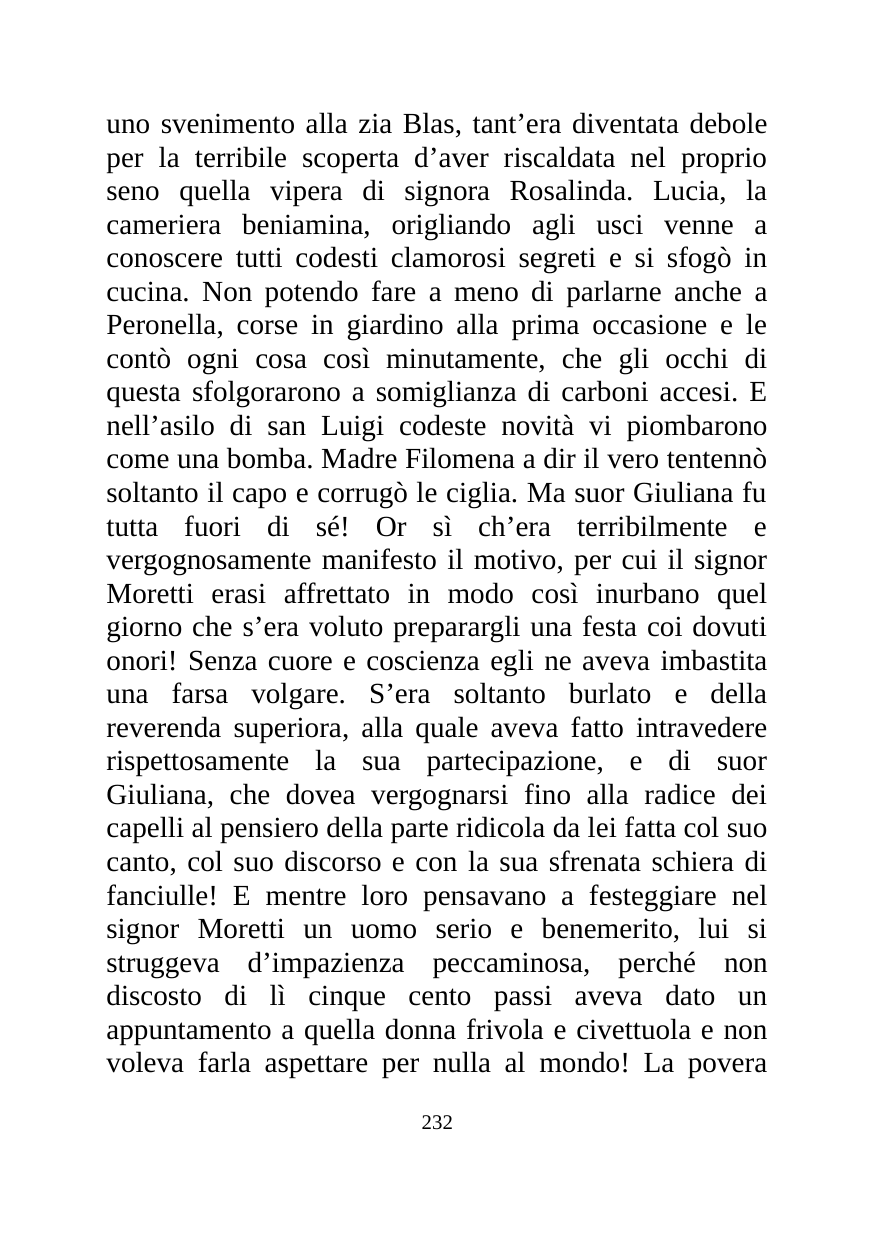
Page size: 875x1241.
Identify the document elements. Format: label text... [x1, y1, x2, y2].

text uno svenimento alla zia Blas, tant’era diventata debole per la terribile scoperta d’aver riscaldata nel proprio seno quella vipera di signora Rosalinda. Lucia, la cameriera beniamina, origliando agli usci venne a conoscere tutti codesti clamorosi segreti e si sfogò in cucina. Non potendo fare a meno di parlarne anche a Peronella, corse in giardino alla prima occasione e le contò ogni cosa così minutamente, che gli occhi di questa sfolgorarono a somiglianza di carboni accesi. E nell’asilo di san Luigi codeste novità vi piombarono come una bomba. Madre Filomena a dir il vero tentennò soltanto il capo e corrugò le ciglia. Ma suor Giuliana fu tutta fuori di sé! Or sì ch’era terribilmente e vergognosamente manifesto il motivo, per cui il signor Moretti erasi affrettato in modo così inurbano quel giorno che s’era voluto preparargli una festa coi dovuti onori! Senza cuore e coscienza egli ne aveva imbastita una farsa volgare. S’era soltanto burlato e della reverenda superiora, alla quale aveva fatto intravedere rispettosamente la sua partecipazione, e di suor Giuliana, che dovea vergognarsi fino alla radice dei capelli al pensiero della parte ridicola da lei fatta col suo canto, col suo discorso e con la sua sfrenata schiera di fanciulle! E mentre loro pensavano a festeggiare nel signor Moretti un uomo serio e benemerito, lui si struggeva d’impazienza peccaminosa, perché non discosto di lì cinque cento passi aveva dato un appuntamento a quella donna frivola e civettuola e non voleva farla aspettare per nulla al mondo! La povera [106, 106, 768, 1079]
